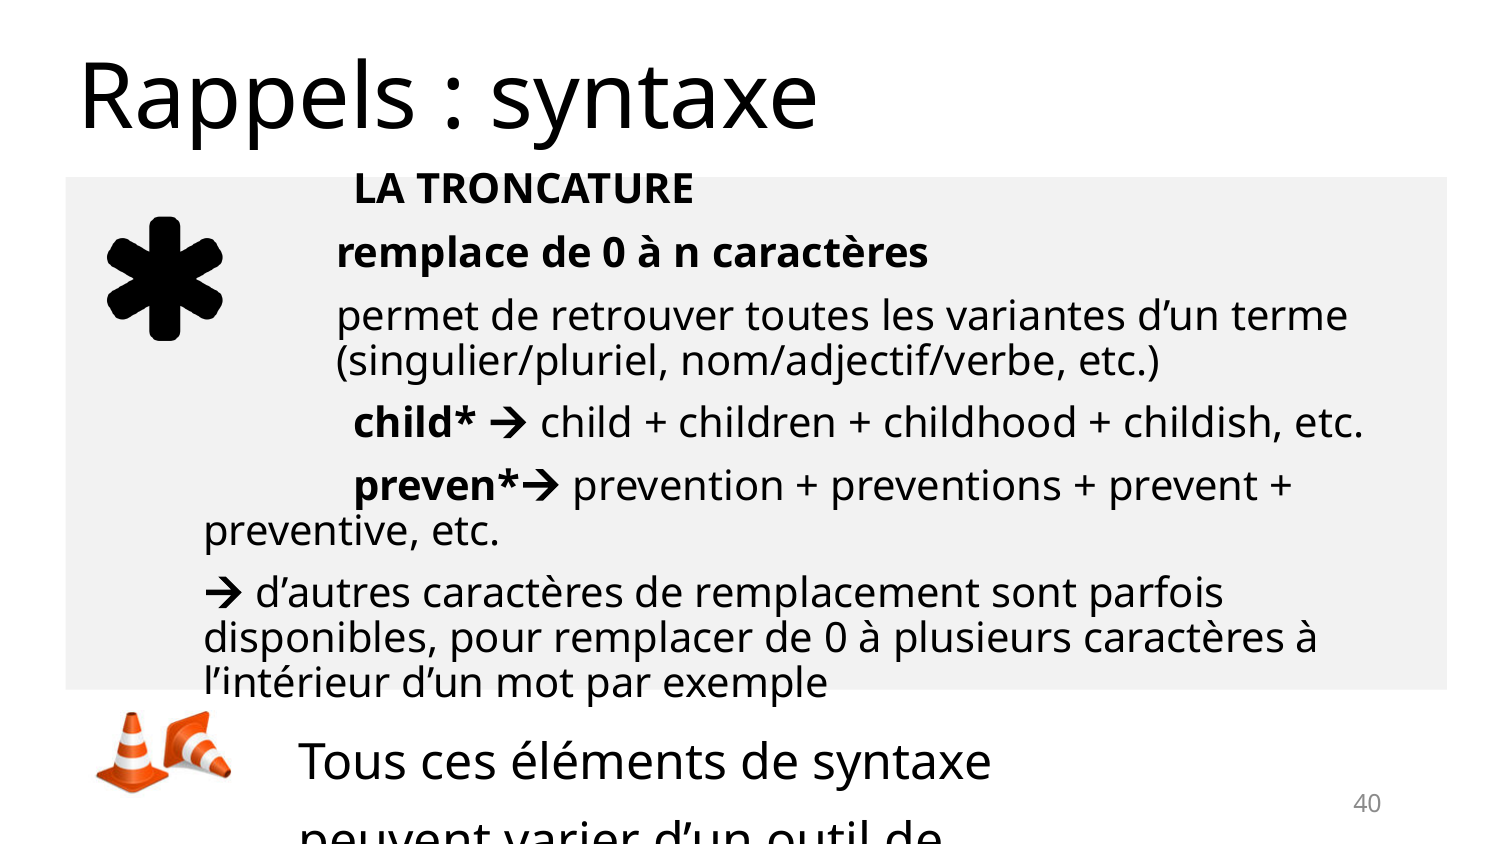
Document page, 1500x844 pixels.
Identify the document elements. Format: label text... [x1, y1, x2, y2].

text_box Tous ces éléments de syntaxe peuvent varier d’un outil de recherche à l’autre. [283, 708, 1123, 839]
picture [88, 694, 232, 798]
picture [92, 206, 237, 351]
text_box LA TRONCATURE remplace de 0 à n caractères permet de retrouver toutes les variantes d’un terme (singulier/pluriel, nom/adjectif/verbe, etc.) child*  child + children + childhood + childish, etc. preven* prevention + preventions + prevent + preventive, etc.  d’autres caractères de remplacement sont parfois disponibles, pour remplacer de 0 à plusieurs caractères à l’intérieur d’un mot par exemple [65, 177, 1447, 690]
text_box Rappels : syntaxe [62, 29, 1196, 155]
